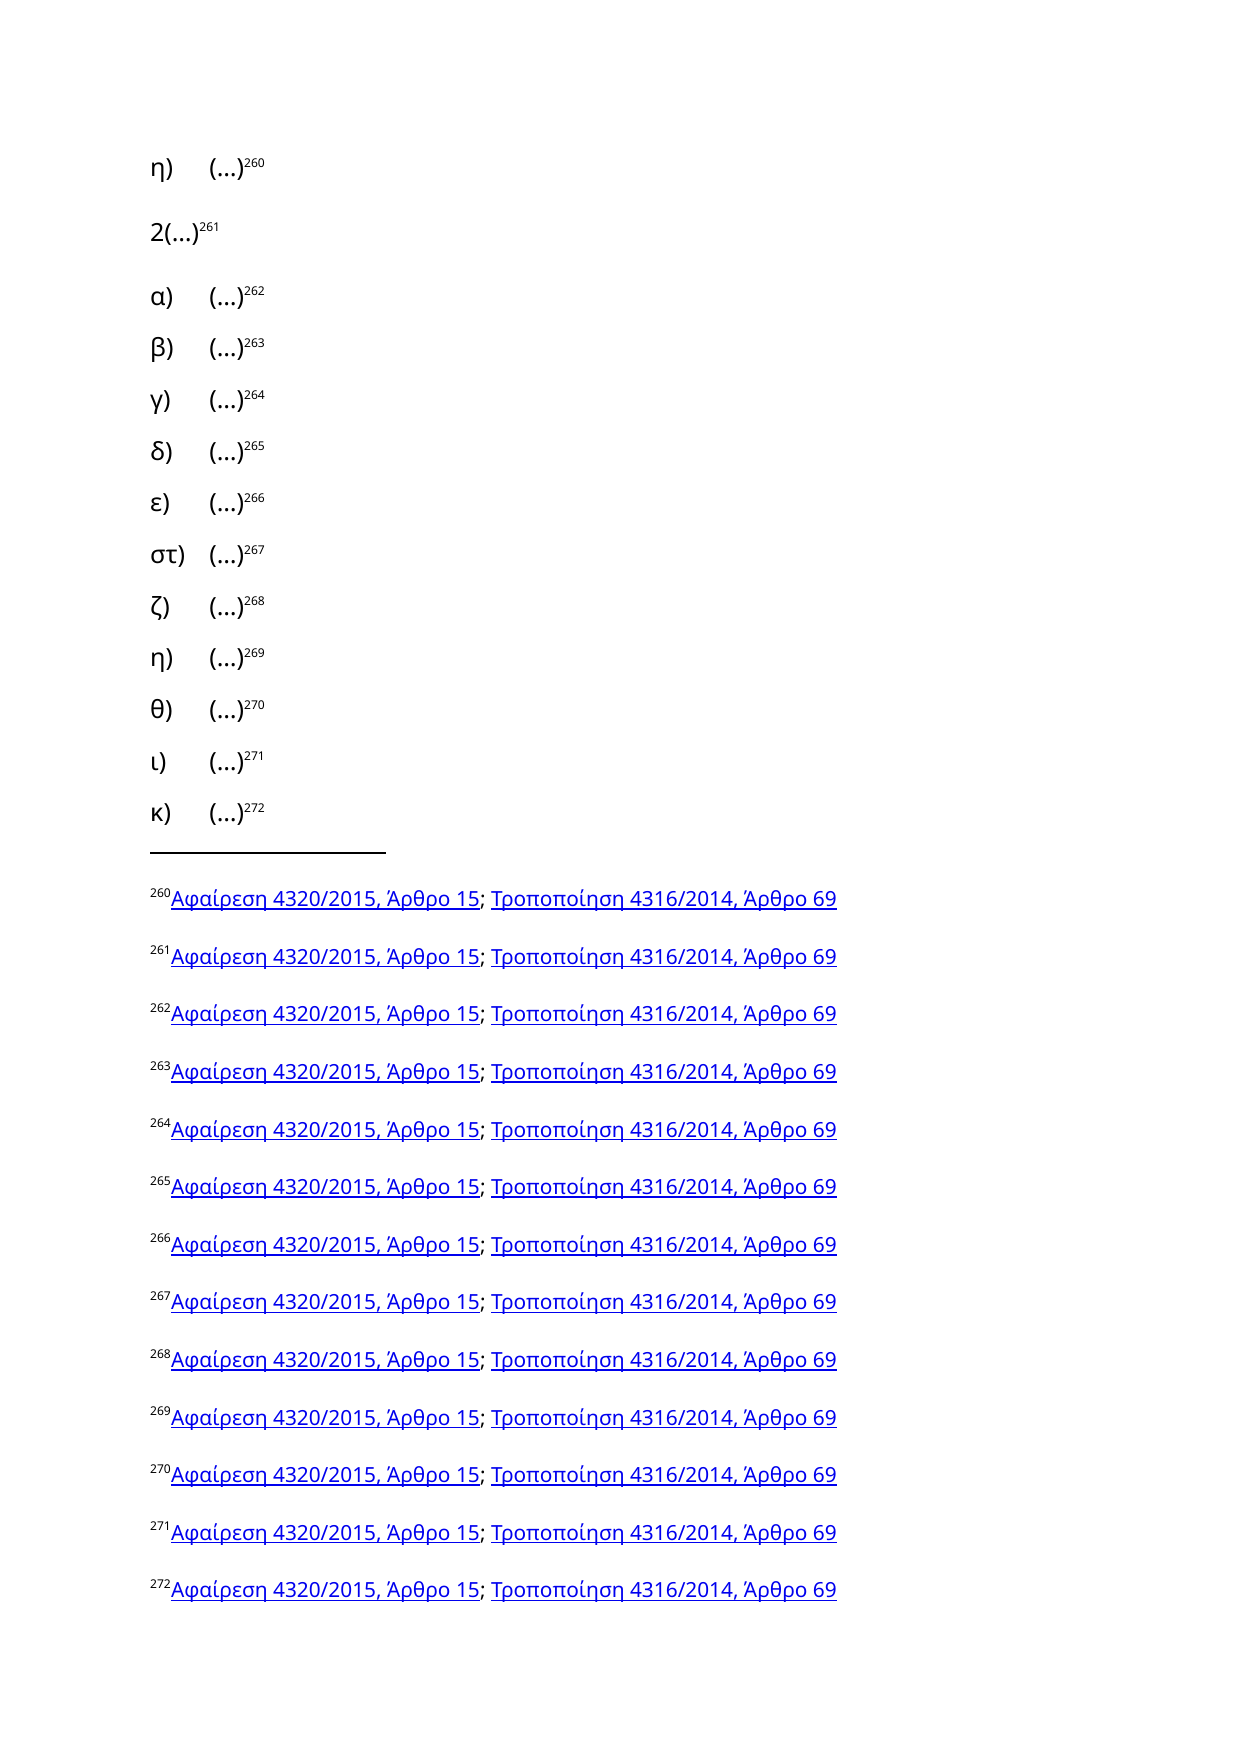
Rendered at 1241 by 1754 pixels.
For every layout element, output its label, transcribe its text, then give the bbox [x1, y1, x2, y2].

text 2(…) [150, 214, 1090, 248]
list η) (…) [150, 150, 1090, 184]
list ζ) (…) [150, 588, 1090, 622]
list θ) (…) [150, 692, 1090, 726]
text Αφαίρεση 4320/2015, Άρθρο 15; Τροποποίηση 4316/2014, Άρθρο 69 [150, 1115, 1090, 1143]
list ι) (…) [150, 743, 1090, 777]
text Αφαίρεση 4320/2015, Άρθρο 15; Τροποποίηση 4316/2014, Άρθρο 69 [150, 1576, 1090, 1604]
list στ) (…) [150, 537, 1090, 571]
list η) (…) [150, 640, 1090, 674]
list β) (…) [150, 330, 1090, 364]
text Αφαίρεση 4320/2015, Άρθρο 15; Τροποποίηση 4316/2014, Άρθρο 69 [150, 1403, 1090, 1431]
text Αφαίρεση 4320/2015, Άρθρο 15; Τροποποίηση 4316/2014, Άρθρο 69 [150, 1345, 1090, 1373]
list γ) (…) [150, 382, 1090, 416]
text Αφαίρεση 4320/2015, Άρθρο 15; Τροποποίηση 4316/2014, Άρθρο 69 [150, 942, 1090, 970]
list α) (…) [150, 278, 1090, 312]
text Αφαίρεση 4320/2015, Άρθρο 15; Τροποποίηση 4316/2014, Άρθρο 69 [150, 1287, 1090, 1316]
list κ) (…) [150, 795, 1090, 829]
text Αφαίρεση 4320/2015, Άρθρο 15; Τροποποίηση 4316/2014, Άρθρο 69 [150, 1057, 1090, 1086]
list δ) (…) [150, 433, 1090, 467]
text Αφαίρεση 4320/2015, Άρθρο 15; Τροποποίηση 4316/2014, Άρθρο 69 [150, 884, 1090, 913]
text Αφαίρεση 4320/2015, Άρθρο 15; Τροποποίηση 4316/2014, Άρθρο 69 [150, 1230, 1090, 1258]
text Αφαίρεση 4320/2015, Άρθρο 15; Τροποποίηση 4316/2014, Άρθρο 69 [150, 1518, 1090, 1546]
list ε) (…) [150, 485, 1090, 519]
text Αφαίρεση 4320/2015, Άρθρο 15; Τροποποίηση 4316/2014, Άρθρο 69 [150, 999, 1090, 1028]
text Αφαίρεση 4320/2015, Άρθρο 15; Τροποποίηση 4316/2014, Άρθρο 69 [150, 1172, 1090, 1201]
text Αφαίρεση 4320/2015, Άρθρο 15; Τροποποίηση 4316/2014, Άρθρο 69 [150, 1460, 1090, 1489]
